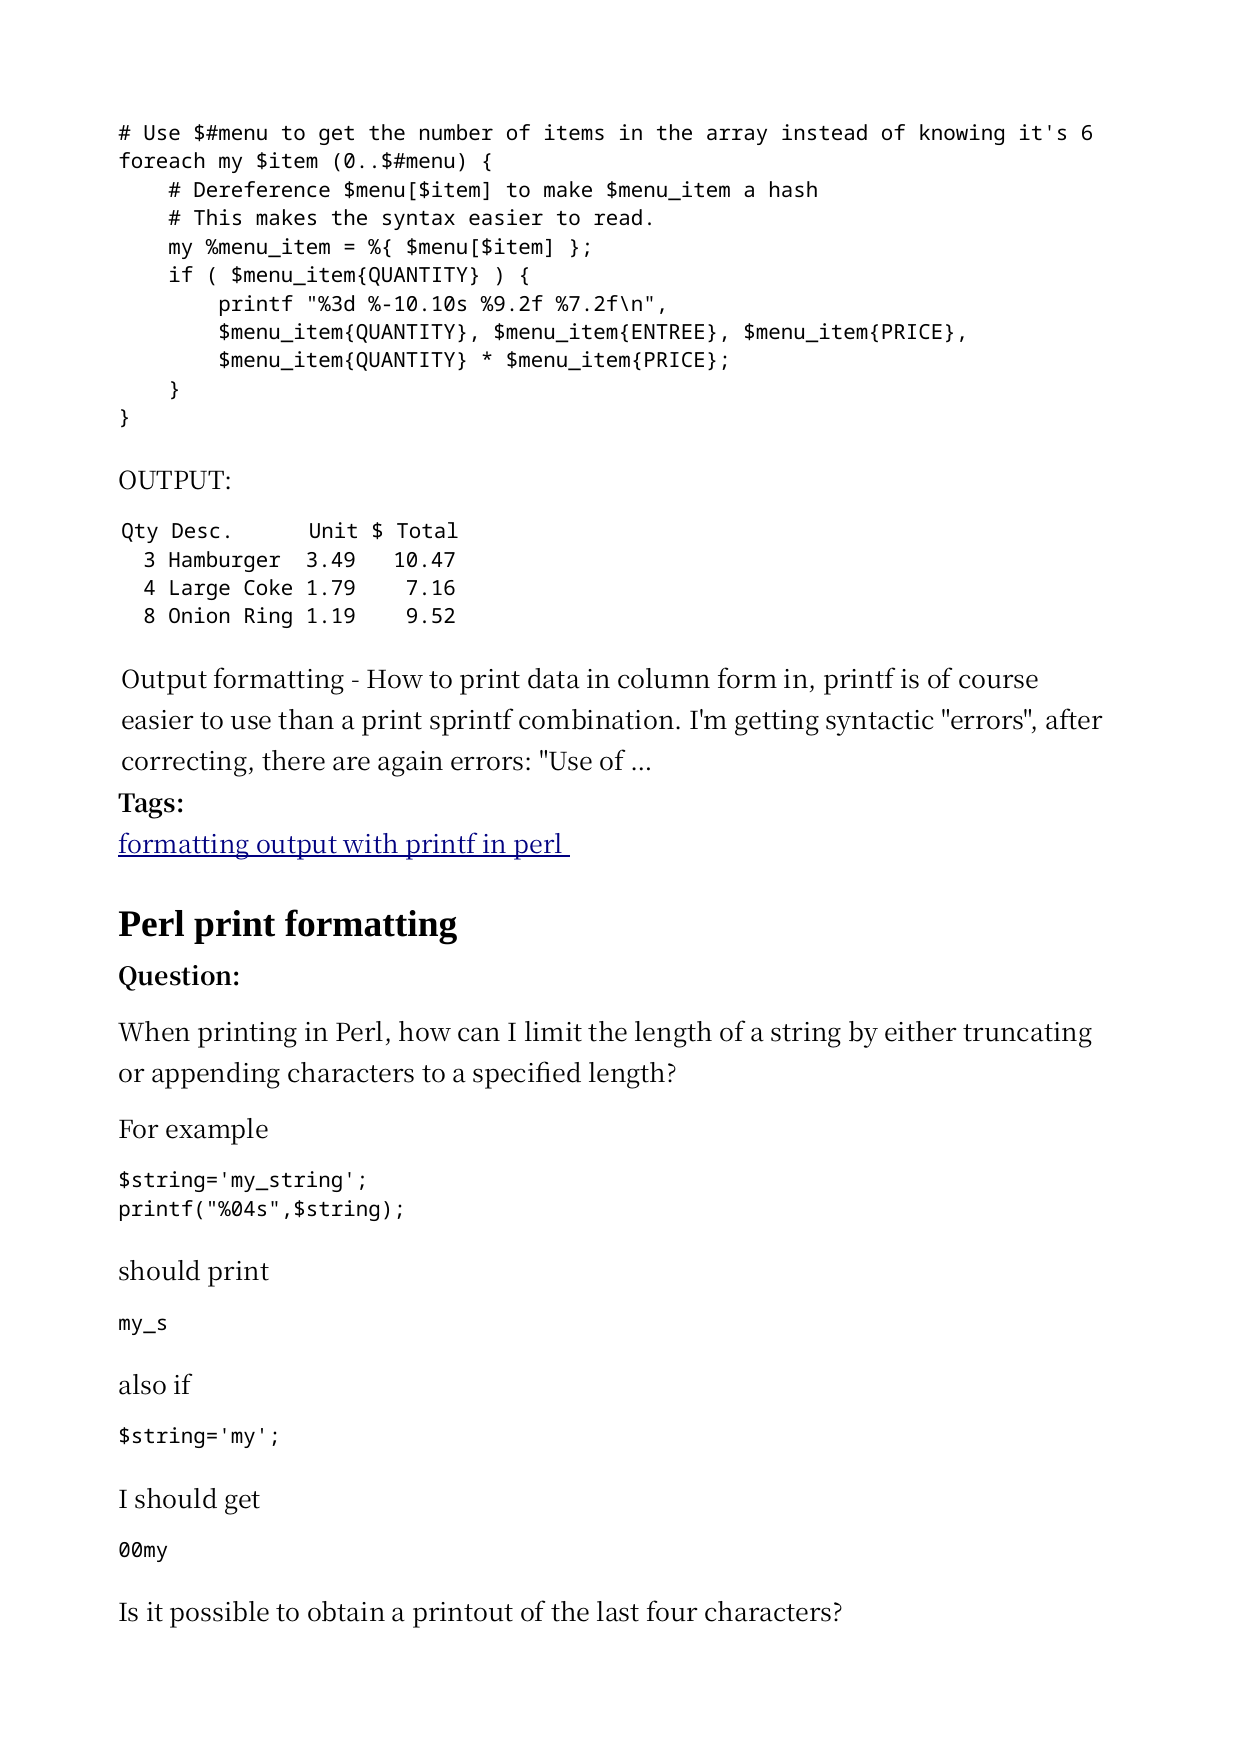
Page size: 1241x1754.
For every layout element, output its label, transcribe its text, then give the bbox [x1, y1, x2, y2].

text 3 Hamburger 3.49 10.47 [118, 545, 1122, 573]
text also if [118, 1366, 1122, 1402]
text $string='my_string'; [118, 1166, 1122, 1194]
text Tags: [118, 783, 1122, 819]
text $menu_item{QUANTITY}, $menu_item{ENTREE}, $menu_item{PRICE}, [118, 317, 1122, 346]
text OUTPUT: [118, 460, 1122, 496]
text my %menu_item = %{ $menu[$item] }; [118, 232, 1122, 260]
text # This makes the syntax easier to read. [118, 203, 1122, 232]
text 8 Onion Ring 1.19 9.52 [118, 602, 1122, 630]
text $string='my'; [118, 1421, 1122, 1450]
text When printing in Perl, how can I limit the length of a string by either truncating or appending characters to a specified length? [118, 1013, 1122, 1090]
text 00my [118, 1535, 1122, 1564]
text $menu_item{QUANTITY} * $menu_item{PRICE}; [118, 346, 1122, 374]
text For example [118, 1110, 1122, 1146]
text } [118, 374, 1122, 402]
text should print [118, 1252, 1122, 1288]
text Question: [118, 957, 1122, 993]
text 4 Large Coke 1.79 7.16 [118, 573, 1122, 602]
text Qty Desc. Unit $ Total [121, 516, 1119, 545]
text printf "%3d %-10.10s %9.2f %7.2f\n", [118, 289, 1122, 317]
text # Use $#menu to get the number of items in the array instead of knowing it's 6 [118, 118, 1122, 147]
text } [118, 402, 1122, 431]
text Output formatting - How to print data in column form in, printf is of course easier to use than a print sprintf combination. I'm getting syntactic "errors", after correcting, there are again errors: "Use of … [121, 659, 1119, 778]
text my_s [118, 1308, 1122, 1336]
text # Dereference $menu[$item] to make $menu_item a hash [118, 175, 1122, 203]
subtitle Perl print formatting [118, 901, 1122, 944]
text Is it possible to obtain a printout of the last four characters? [118, 1593, 1122, 1629]
text printf("%04s",$string); [118, 1194, 1122, 1222]
text foreach my $item (0..$#menu) { [118, 147, 1122, 175]
text I should get [118, 1479, 1122, 1515]
text formatting output with printf in perl [118, 824, 1122, 860]
text if ( $menu_item{QUANTITY} ) { [118, 260, 1122, 289]
